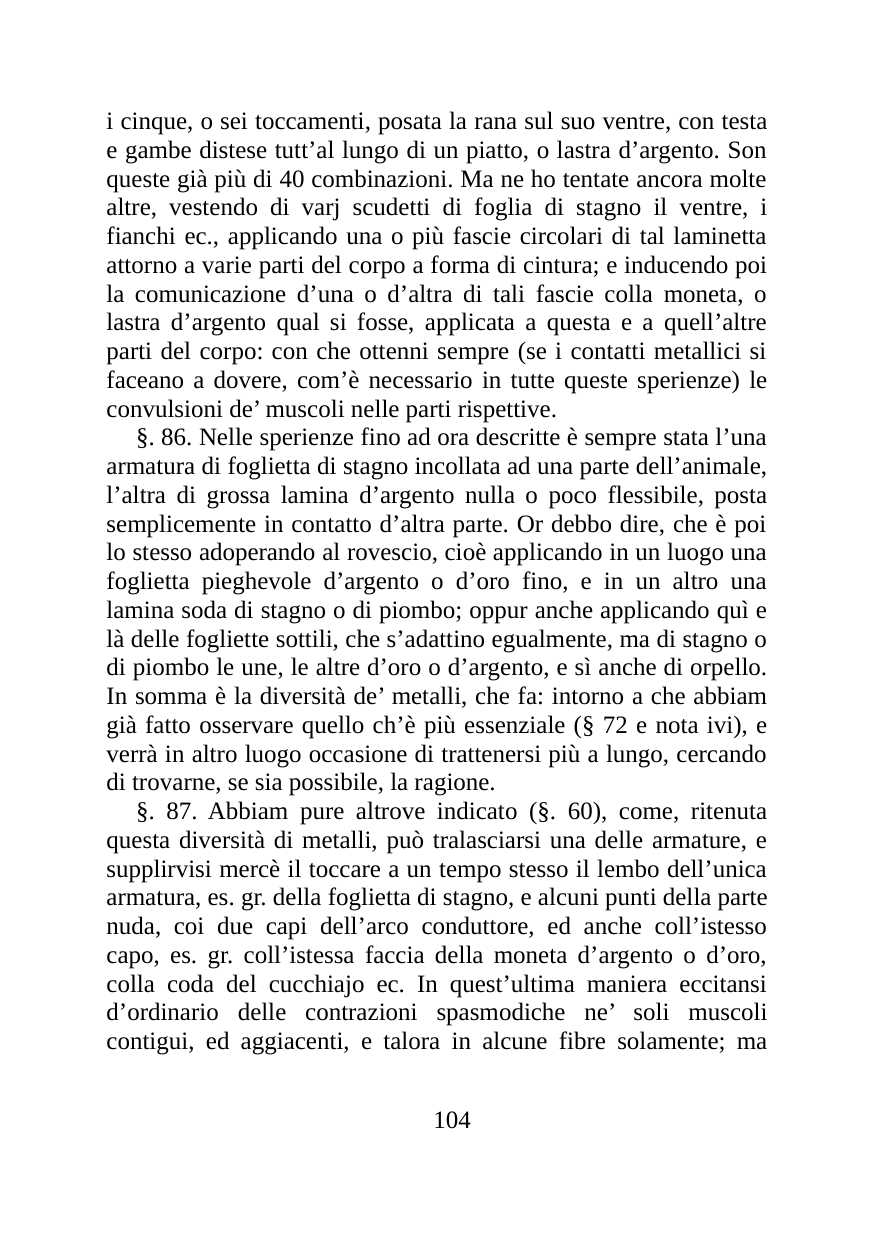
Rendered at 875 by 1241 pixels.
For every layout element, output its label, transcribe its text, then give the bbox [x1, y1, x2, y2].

text §. 87. Abbiam pure altrove indicato (§. 60), come, ritenuta questa diversità di metalli, può tralasciarsi una delle armature, e supplirvisi mercè il toccare a un tempo stesso il lembo dell’unica armatura, es. gr. della foglietta di stagno, e alcuni punti della parte nuda, coi due capi dell’arco conduttore, ed anche coll’istesso capo, es. gr. coll’istessa faccia della moneta d’argento o d’oro, colla coda del cucchiajo ec. In quest’ultima maniera eccitansi d’ordinario delle contrazioni spasmodiche ne’ soli muscoli contigui, ed aggiacenti, e talora in alcune fibre solamente; ma [106, 796, 768, 1055]
text i cinque, o sei toccamenti, posata la rana sul suo ventre, con testa e gambe distese tutt’al lungo di un piatto, o lastra d’argento. Son queste già più di 40 combinazioni. Ma ne ho tentate ancora molte altre, vestendo di varj scudetti di foglia di stagno il ventre, i fianchi ec., applicando una o più fascie circolari di tal laminetta attorno a varie parti del corpo a forma di cintura; e inducendo poi la comunicazione d’una o d’altra di tali fascie colla moneta, o lastra d’argento qual si fosse, applicata a questa e a quell’altre parti del corpo: con che ottenni sempre (se i contatti metallici si faceano a dovere, com’è necessario in tutte queste sperienze) le convulsioni de’ muscoli nelle parti rispettive. [106, 106, 768, 422]
text §. 86. Nelle sperienze fino ad ora descritte è sempre stata l’una armatura di foglietta di stagno incollata ad una parte dell’animale, l’altra di grossa lamina d’argento nulla o poco flessibile, posta semplicemente in contatto d’altra parte. Or debbo dire, che è poi lo stesso adoperando al rovescio, cioè applicando in un luogo una foglietta pieghevole d’argento o d’oro fino, e in un altro una lamina soda di stagno o di piombo; oppur anche applicando quì e là delle fogliette sottili, che s’adattino egualmente, ma di stagno o di piombo le une, le altre d’oro o d’argento, e sì anche di orpello. In somma è la diversità de’ metalli, che fa: intorno a che abbiam già fatto osservare quello ch’è più essenziale (§ 72 e nota ivi), e verrà in altro luogo occasione di trattenersi più a lungo, cercando di trovarne, se sia possibile, la ragione. [106, 422, 768, 796]
